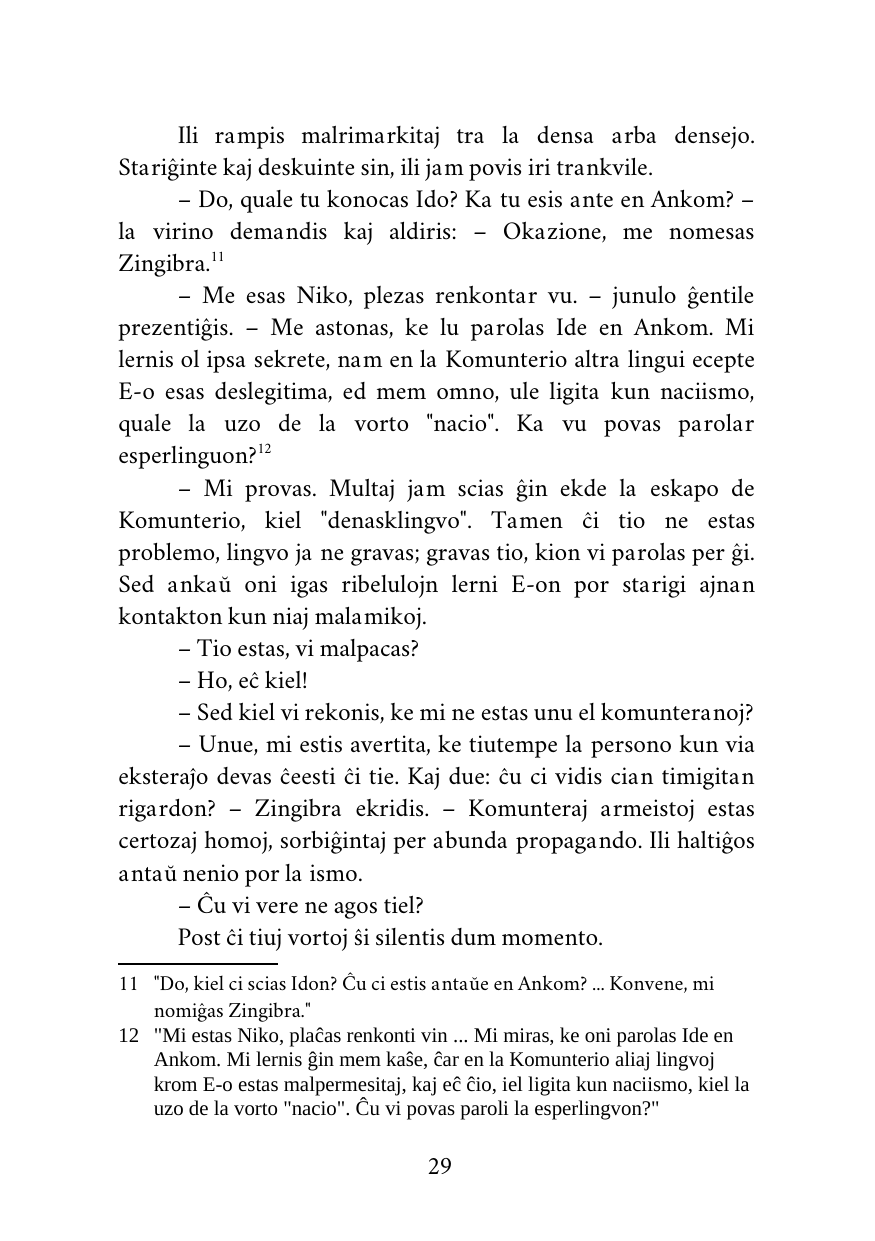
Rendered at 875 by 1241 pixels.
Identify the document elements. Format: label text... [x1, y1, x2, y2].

text – Mi provas. Multaj jam scias ĝin ekde la eskapo de Komunterio, kiel "denasklingvo". Tamen ĉi tio ne estas problemo, lingvo ja ne gravas; gravas tio, kion vi parolas per ĝi. Sed ankaŭ oni igas ribelulojn lerni E-on por starigi ajnan kontakton kun niaj malamikoj. [118, 471, 756, 631]
text – Ĉu vi vere ne agos tiel? [118, 888, 756, 920]
text – Unue, mi estis avertita, ke tiutempe la persono kun via eksteraĵo devas ĉeesti ĉi tie. Kaj due: ĉu ci vidis cian timigitan rigardon? – Zingibra ekridis. – Komunteraj armeistoj estas certozaj homoj, sorbiĝintaj per abunda propagando. Ili haltiĝos antaŭ nenio por la ismo. [118, 728, 756, 888]
text – Tio estas, vi malpacas? [118, 631, 756, 663]
text "Do, kiel ci scias Idon? Ĉu ci estis antaŭe en Ankom? ... Konvene, mi nomiĝas Zingibra." [118, 970, 756, 1023]
text – Ho, eĉ kiel! [118, 663, 756, 696]
text Ili rampis malrimarkitaj tra la densa arba densejo. Stariĝinte kaj deskuinte sin, ili jam povis iri trankvile. [118, 118, 756, 182]
text – Me esas Niko, plezas renkontar vu. – junulo ĝentile prezentiĝis. – Me astonas, ke lu parolas Ide en Ankom. Mi lernis ol ipsa sekrete, nam en la Komunterio altra lingui ecepte E-o esas deslegitima, ed mem omno, ule ligita kun naciismo, quale la uzo de la vorto "nacio". Ka vu povas parolar esperlinguon? [118, 278, 756, 471]
text "Mi estas Niko, plaĉas renkonti vin ... Mi miras, ke oni parolas Ide en Ankom. Mi lernis ĝin mem kaŝe, ĉar en la Komunterio aliaj lingvoj krom E-o estas malpermesitaj, kaj eĉ ĉio, iel ligita kun naciismo, kiel la uzo de la vorto "nacio". Ĉu vi povas paroli la esperlingvon?" [118, 1023, 756, 1119]
text – Do, quale tu konocas Ido? Ka tu esis ante en Ankom? – la virino demandis kaj aldiris: – Okazione, me nomesas Zingibra. [118, 182, 756, 278]
text – Sed kiel vi rekonis, ke mi ne estas unu el komunteranoj? [118, 696, 756, 728]
text Post ĉi tiuj vortoj ŝi silentis dum momento. [118, 920, 756, 952]
